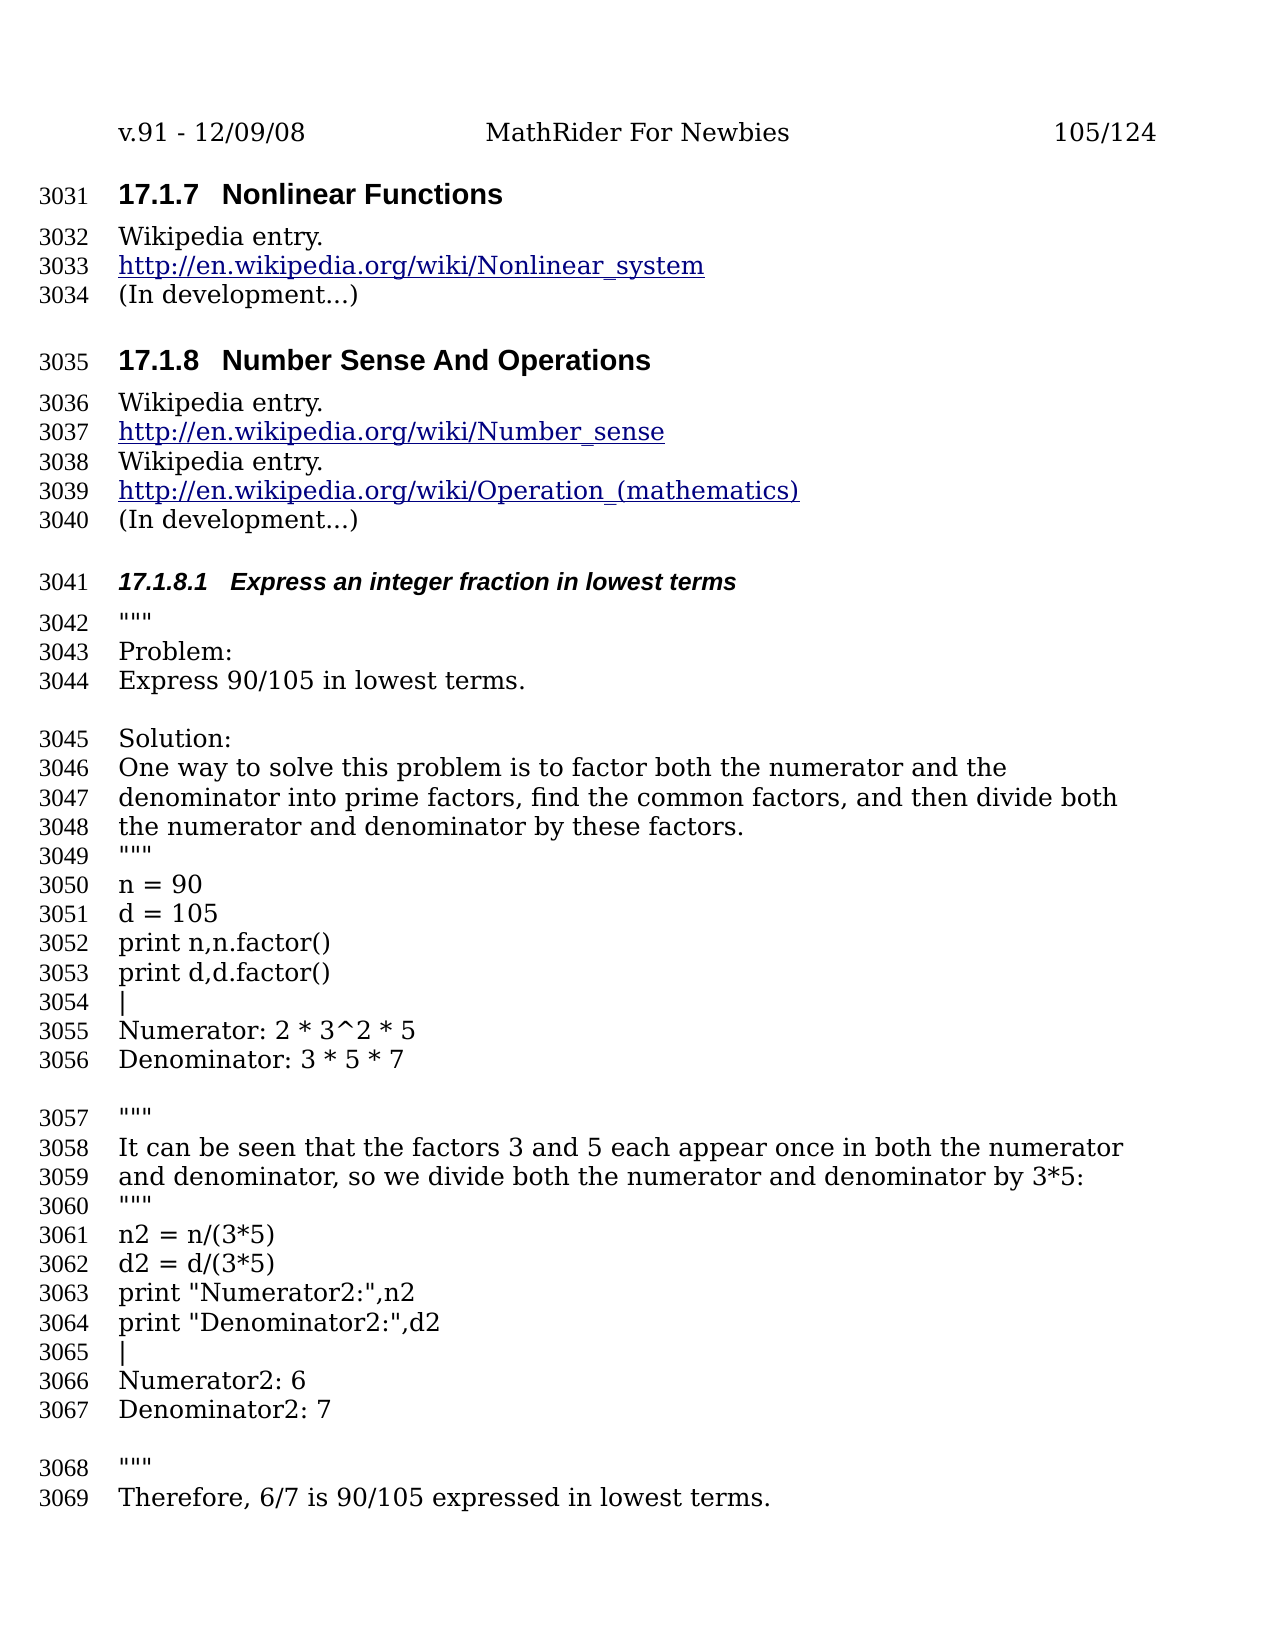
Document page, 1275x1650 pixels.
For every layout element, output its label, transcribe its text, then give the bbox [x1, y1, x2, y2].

text Wikipedia entry. [118, 388, 1157, 417]
text print d,d.factor() [118, 958, 1157, 987]
text Denominator: 3 * 5 * 7 [118, 1045, 1157, 1074]
text """ [118, 1103, 1157, 1133]
text print "Numerator2:",n2 [118, 1278, 1157, 1308]
text d = 105 [118, 899, 1157, 928]
text http://en.wikipedia.org/wiki/Operation_(mathematics) [118, 476, 1157, 505]
text """ [118, 841, 1157, 870]
text n2 = n/(3*5) [118, 1220, 1157, 1249]
text Wikipedia entry. [118, 447, 1157, 476]
text Solution: [118, 724, 1157, 753]
text One way to solve this problem is to factor both the numerator and the denominator into prime factors, find the common factors, and then divide both the numerator and denominator by these factors. [118, 753, 1157, 841]
text """ [118, 1453, 1157, 1483]
text Express 90/105 in lowest terms. [118, 666, 1157, 695]
subtitle Express an integer fraction in lowest terms [118, 567, 1157, 596]
text Therefore, 6/7 is 90/105 expressed in lowest terms. [118, 1483, 1157, 1512]
text http://en.wikipedia.org/wiki/Nonlinear_system [118, 251, 1157, 281]
text | [118, 987, 1157, 1016]
text Denominator2: 7 [118, 1395, 1157, 1424]
subtitle Nonlinear Functions [118, 177, 1157, 210]
text Numerator2: 6 [118, 1366, 1157, 1395]
text print n,n.factor() [118, 928, 1157, 958]
text (In development...) [118, 281, 1157, 310]
text """ [118, 608, 1157, 637]
text (In development...) [118, 505, 1157, 534]
text Wikipedia entry. [118, 222, 1157, 251]
text It can be seen that the factors 3 and 5 each appear once in both the numerator and denominator, so we divide both the numerator and denominator by 3*5: [118, 1133, 1157, 1191]
text n = 90 [118, 870, 1157, 899]
subtitle Number Sense And Operations [118, 343, 1157, 376]
text Problem: [118, 637, 1157, 666]
text Numerator: 2 * 3^2 * 5 [118, 1016, 1157, 1045]
text print "Denominator2:",d2 [118, 1308, 1157, 1337]
text http://en.wikipedia.org/wiki/Number_sense [118, 417, 1157, 447]
text """ [118, 1191, 1157, 1220]
text d2 = d/(3*5) [118, 1249, 1157, 1278]
text | [118, 1337, 1157, 1366]
